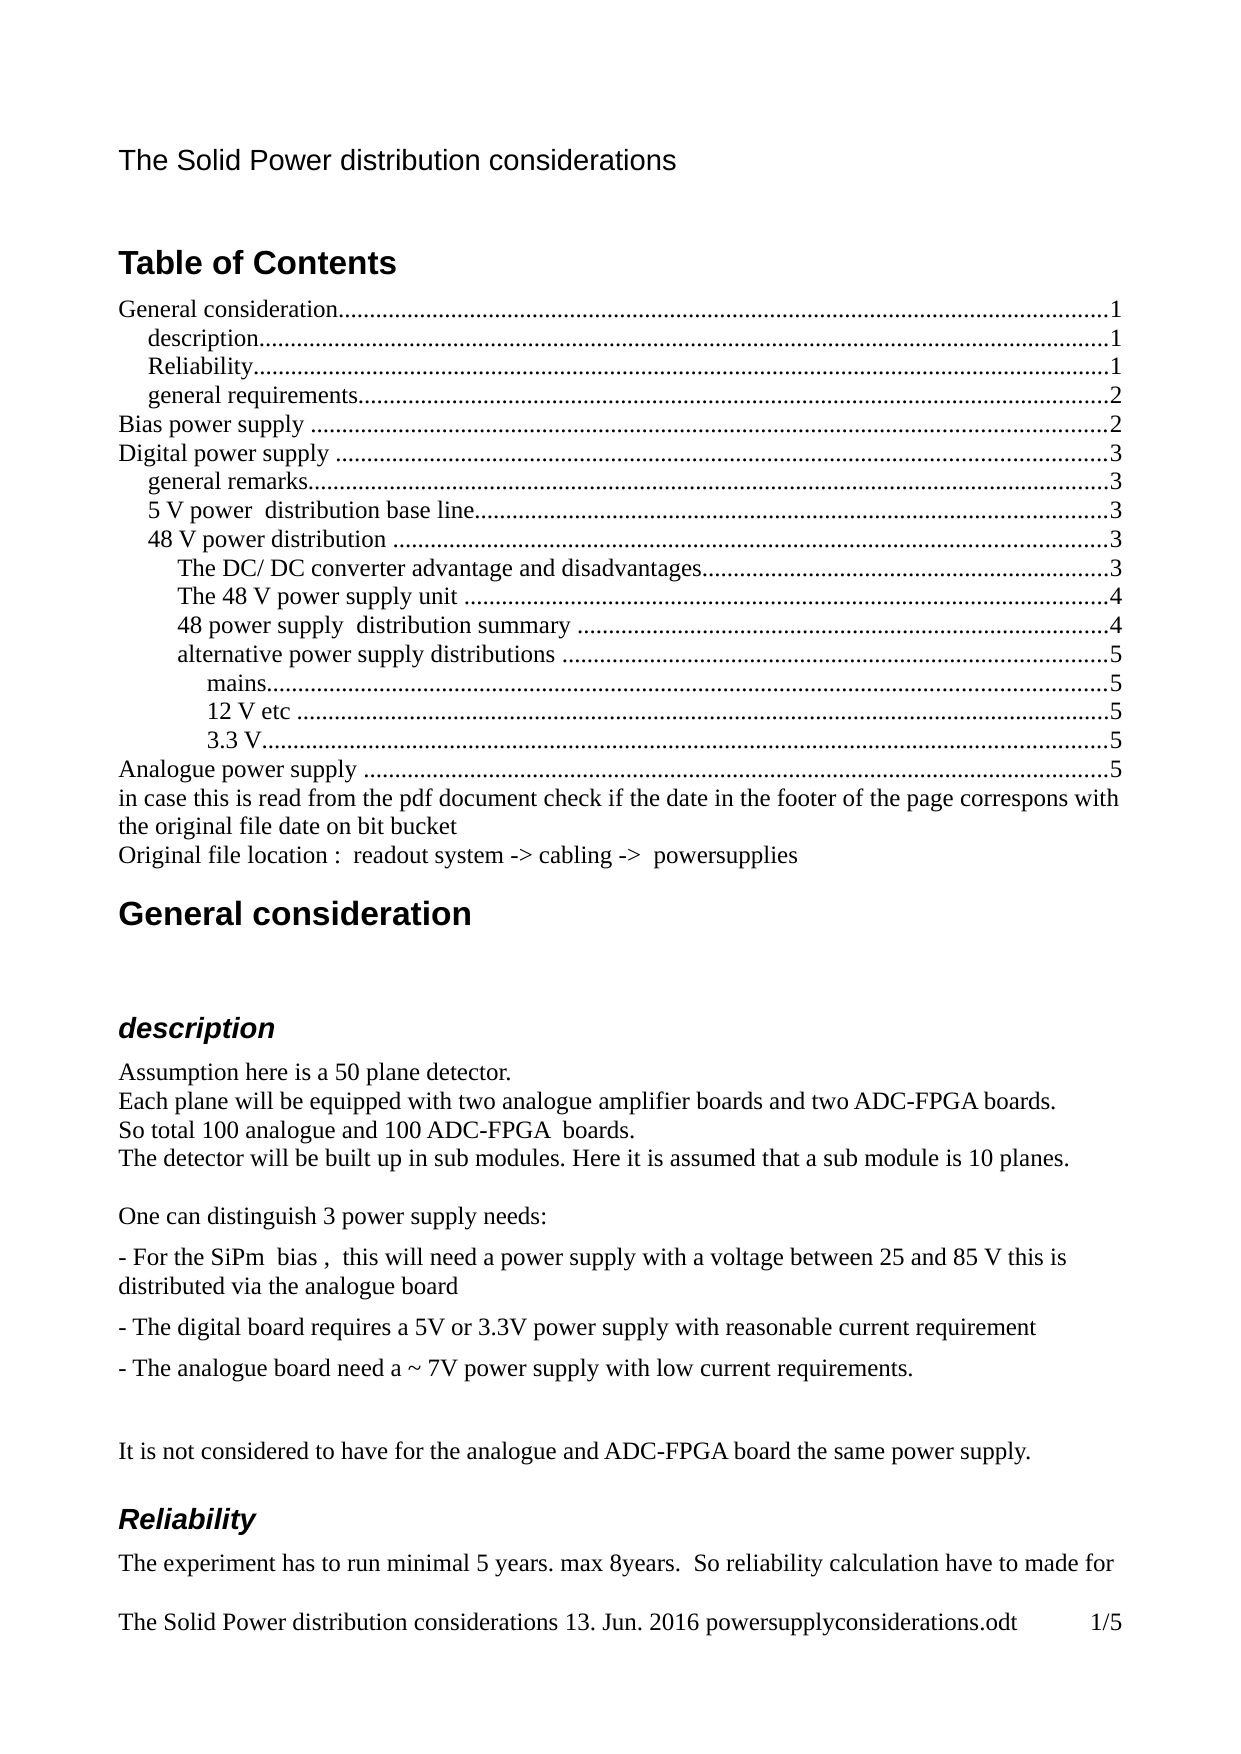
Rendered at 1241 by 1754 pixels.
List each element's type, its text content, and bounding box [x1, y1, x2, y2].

text Each plane will be equipped with two analogue amplifier boards and two ADC-FPGA boards. [118, 1086, 1122, 1115]
text in case this is read from the pdf document check if the date in the footer of the page correspons with the original file date on bit bucket [118, 783, 1122, 840]
text Assumption here is a 50 plane detector. [118, 1057, 1122, 1086]
text Bias power supply 2 [118, 409, 1122, 438]
text 3.3 V 5 [207, 725, 1122, 754]
subtitle The Solid Power distribution considerations [118, 143, 1122, 177]
text Original file location : readout system -> cabling -> powersupplies [118, 840, 1122, 869]
text The DC/ DC converter advantage and disadvantages 3 [177, 553, 1122, 581]
text The experiment has to run minimal 5 years. max 8years. So reliability calculation have to made for [118, 1548, 1122, 1577]
text 48 power supply distribution summary 4 [177, 610, 1122, 639]
text The detector will be built up in sub modules. Here it is assumed that a sub module is 10 planes. [118, 1143, 1122, 1172]
text - The digital board requires a 5V or 3.3V power supply with reasonable current requirement [118, 1312, 1122, 1341]
text Digital power supply 3 [118, 438, 1122, 466]
text It is not considered to have for the analogue and ADC-FPGA board the same power supply. [118, 1436, 1122, 1465]
text 12 V etc 5 [207, 696, 1122, 725]
text 48 V power distribution 3 [148, 524, 1122, 553]
text The 48 V power supply unit 4 [177, 581, 1122, 610]
text description 1 [148, 323, 1122, 351]
subtitle Reliability [118, 1502, 1122, 1536]
subtitle General consideration [118, 894, 1122, 932]
text - For the SiPm bias , this will need a power supply with a voltage between 25 and 85 V this is distributed via the analogue board [118, 1242, 1122, 1300]
text General consideration 1 [118, 294, 1122, 323]
text general requirements 2 [148, 380, 1122, 409]
text Reliability 1 [148, 351, 1122, 380]
text So total 100 analogue and 100 ADC-FPGA boards. [118, 1115, 1122, 1143]
text general remarks 3 [148, 466, 1122, 495]
text 5 V power distribution base line 3 [148, 495, 1122, 524]
subtitle description [118, 1011, 1122, 1045]
text mains 5 [207, 668, 1122, 696]
text One can distinguish 3 power supply needs: [118, 1201, 1122, 1230]
text alternative power supply distributions 5 [177, 639, 1122, 668]
text Analogue power supply 5 [118, 754, 1122, 783]
text - The analogue board need a ~ 7V power supply with low current requirements. [118, 1353, 1122, 1382]
subtitle Table of Contents [118, 243, 1122, 281]
